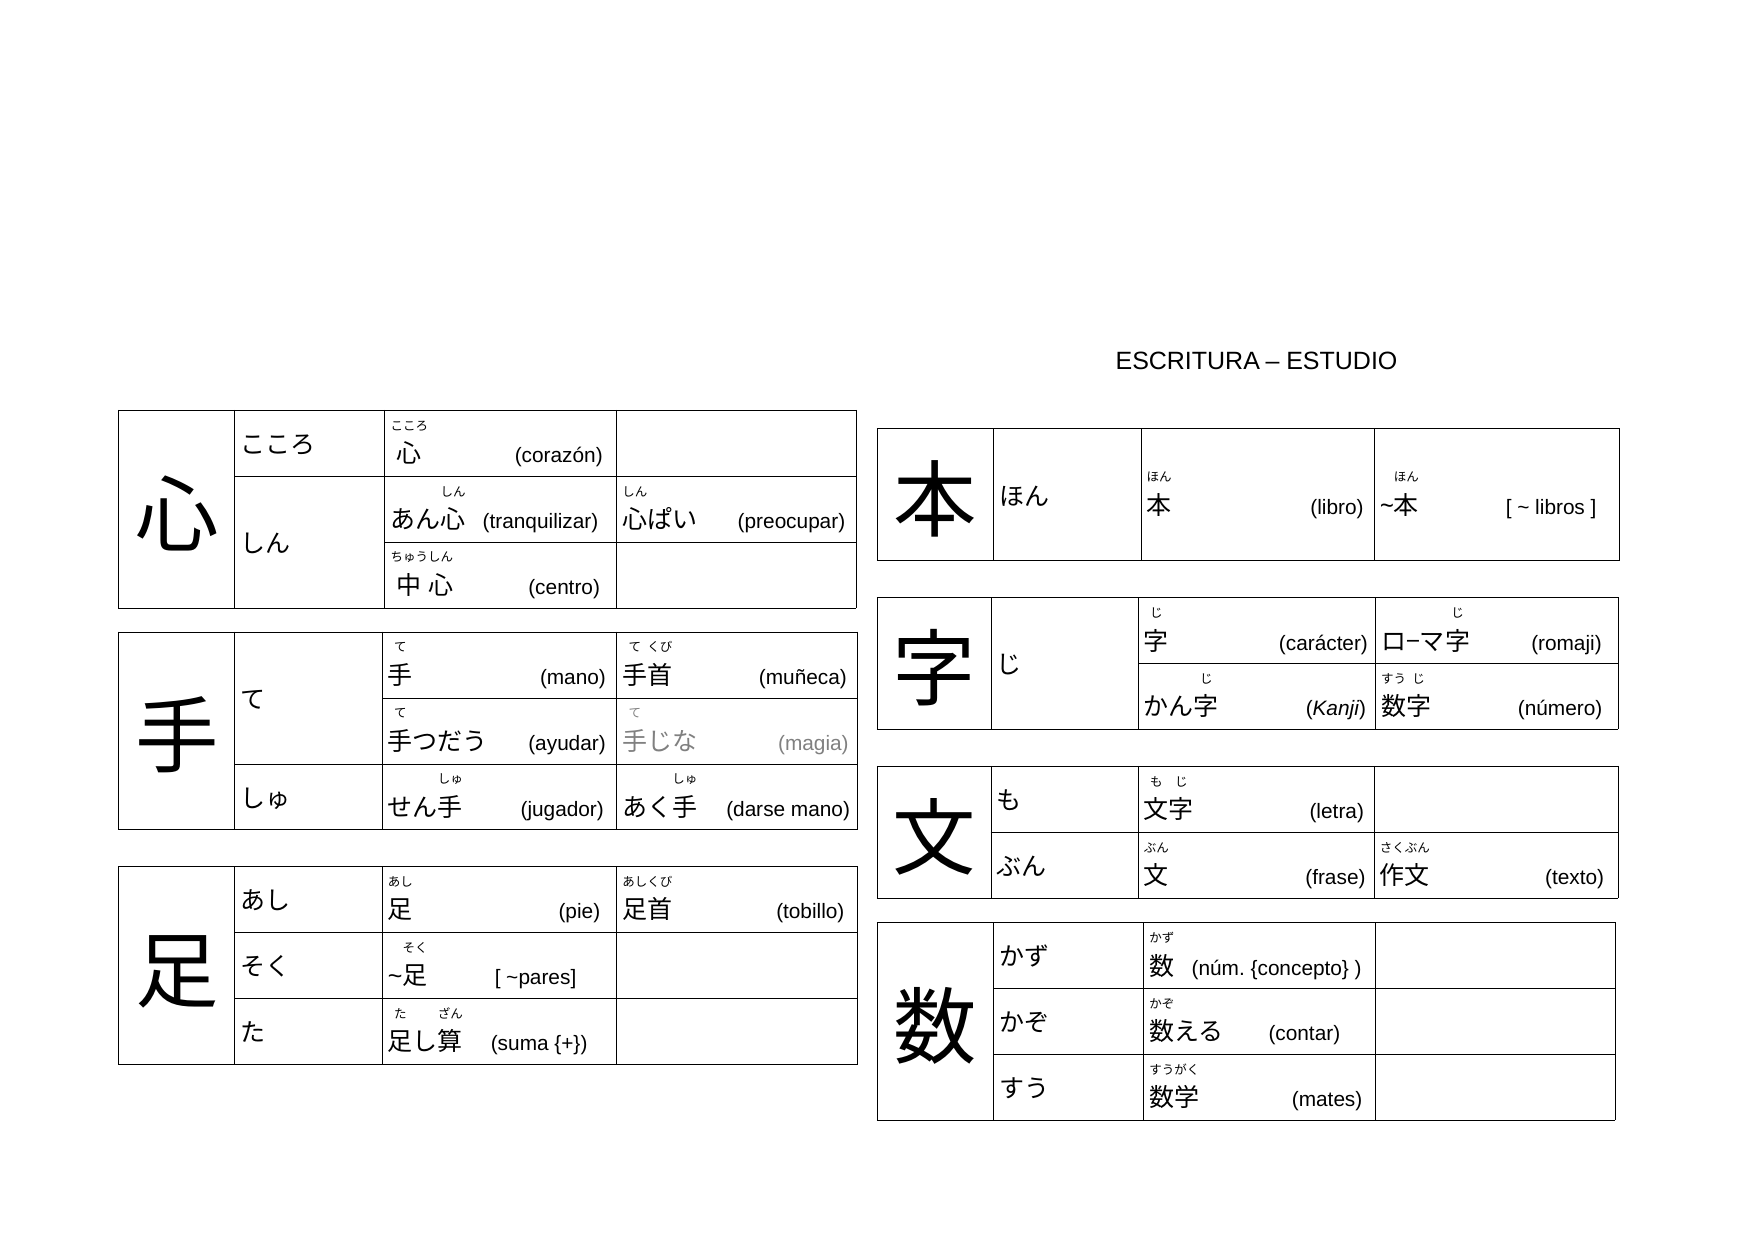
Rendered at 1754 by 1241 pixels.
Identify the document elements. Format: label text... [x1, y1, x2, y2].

table_cell しん [235, 477, 384, 607]
table_header 足あし (pie) [383, 867, 616, 932]
table_header あし [235, 867, 382, 932]
table_header [1375, 767, 1618, 832]
table_header 数かず (núm. {concepto} ) [1144, 923, 1375, 988]
table_header も [992, 767, 1138, 832]
table_header 本ほん (libro) [1142, 429, 1374, 560]
table_cell かぞ [994, 989, 1143, 1054]
table_cell 手てつだう (ayudar) [383, 699, 616, 763]
table_header 字 [878, 598, 991, 729]
table_header 心 [119, 411, 234, 607]
table_header [617, 411, 856, 476]
table_cell [617, 543, 856, 607]
table_cell 数すう字じ (número) [1376, 664, 1618, 729]
table_cell [1376, 1055, 1615, 1120]
table_cell すう [994, 1055, 1143, 1120]
table_cell [617, 999, 857, 1064]
table_header 手て首くび (muñeca) [617, 633, 857, 697]
table_header 文も字じ (letra) [1139, 767, 1374, 832]
table_header 足 [119, 867, 234, 1064]
table_cell 手てじな (magia) [617, 699, 857, 763]
table_cell 作さく文ぶん (texto) [1375, 833, 1618, 898]
table_cell [1376, 989, 1615, 1054]
table_header こころ [235, 411, 384, 476]
table_cell 心しんぱい (preocupar) [617, 477, 856, 542]
table_cell 中ちゅう心しん (centro) [385, 543, 616, 607]
table_header かず [994, 923, 1143, 988]
table_cell あん心しん (tranquilizar) [385, 477, 616, 542]
table_header 手て (mano) [383, 633, 616, 697]
table_header 本 [878, 429, 993, 560]
table_header じ [992, 598, 1138, 729]
table_cell せん手しゅ (jugador) [383, 765, 616, 829]
table_cell そく [235, 933, 382, 998]
table_cell かん字じ (Kanji) [1139, 664, 1375, 729]
table_header 字じ (carácter) [1139, 598, 1375, 663]
table_header ロ−マ字じ (romaji) [1376, 598, 1618, 663]
table_cell ~足そく [ ~pares] [383, 933, 616, 998]
table_header 心こころ (corazón) [385, 411, 616, 476]
table_cell 文ぶん (frase) [1139, 833, 1374, 898]
table_header 数 [878, 923, 993, 1120]
table_header 手 [119, 633, 234, 829]
table_header て [235, 633, 382, 763]
table_header [1376, 923, 1615, 988]
table_header ほん [994, 429, 1141, 560]
table_cell [617, 933, 857, 998]
table_cell 数すう学がく (mates) [1144, 1055, 1375, 1120]
table_cell 足たし算ざん (suma {+}) [383, 999, 616, 1064]
table_cell あく手しゅ (darse mano) [617, 765, 857, 829]
table_cell しゅ [235, 765, 382, 829]
table_header 足あし首くび (tobillo) [617, 867, 857, 932]
text ESCRITURA – ESTUDIO [877, 346, 1636, 374]
table_header ~本ほん [ ~ libros ] [1375, 429, 1619, 560]
table_cell ぶん [992, 833, 1138, 898]
table_header 文 [878, 767, 991, 898]
table_cell た [235, 999, 382, 1064]
table_cell 数かぞえる (contar) [1144, 989, 1375, 1054]
